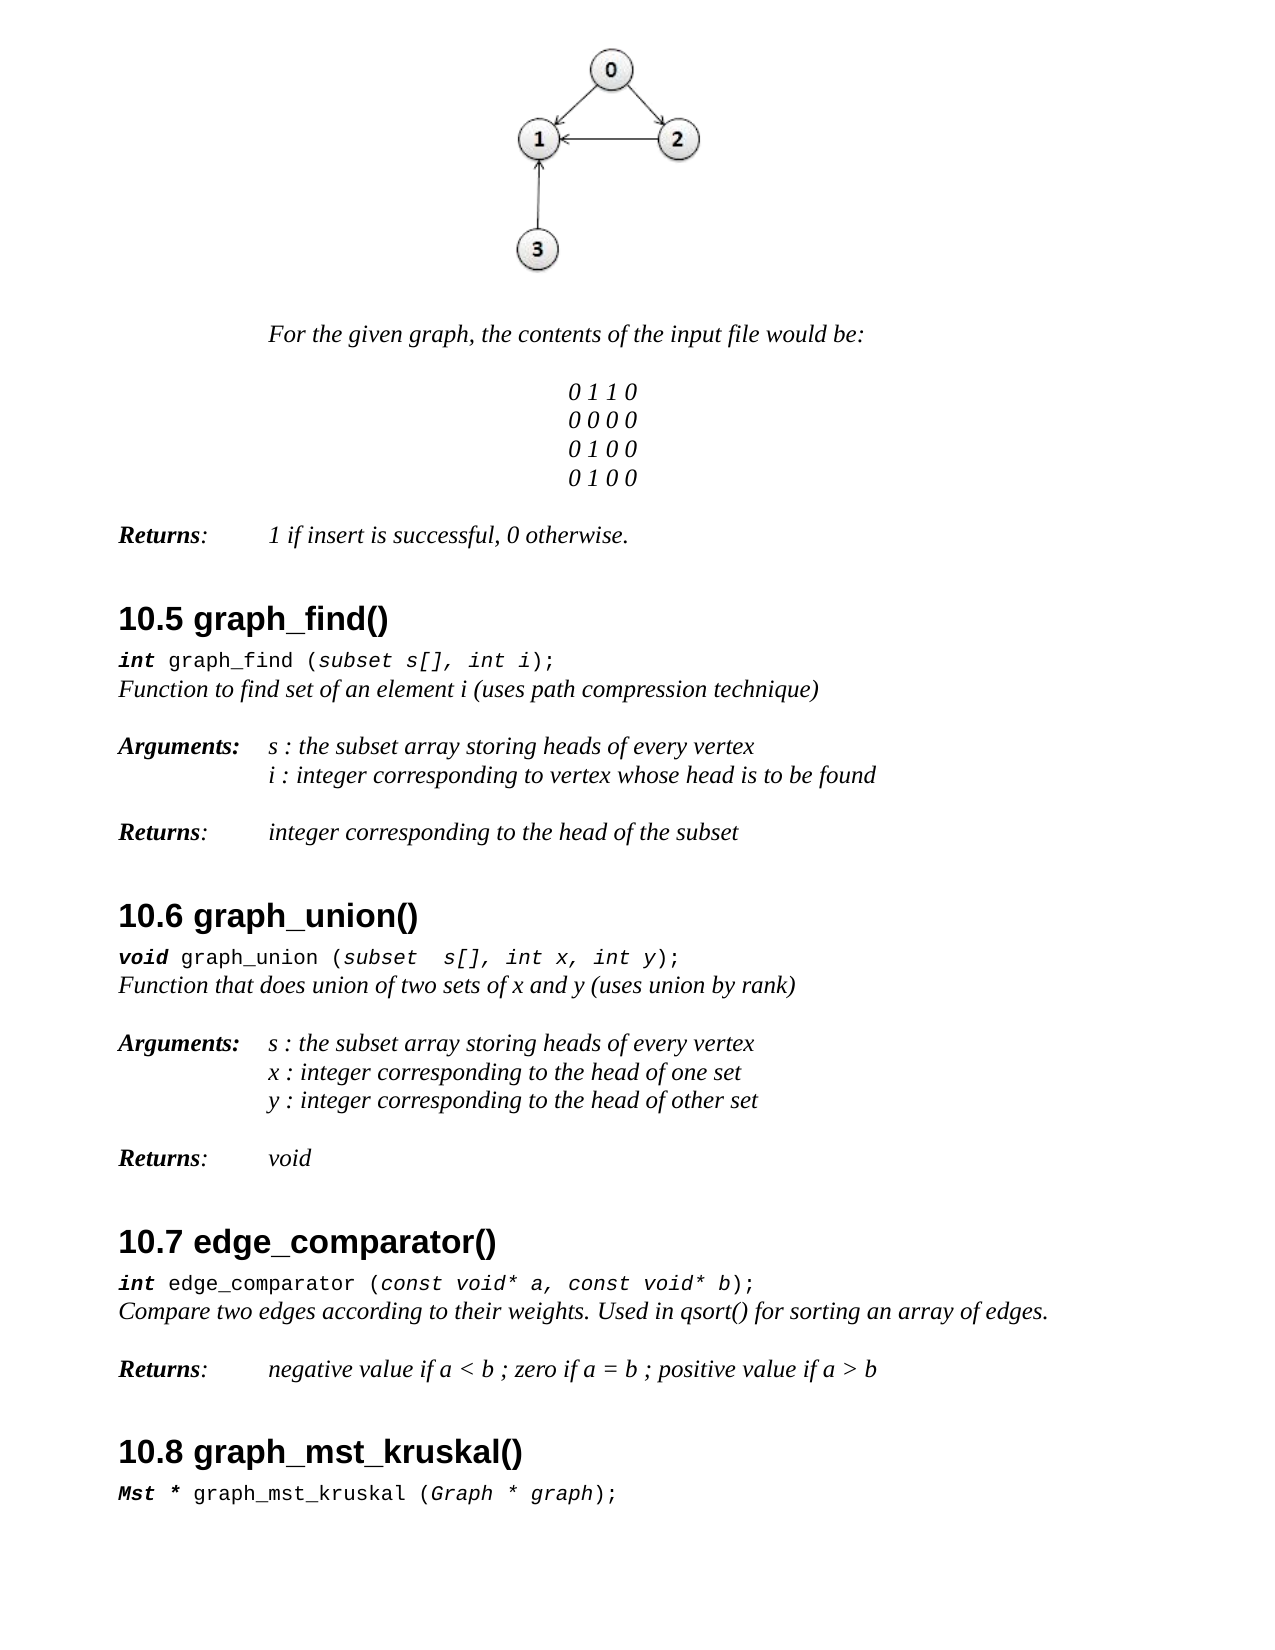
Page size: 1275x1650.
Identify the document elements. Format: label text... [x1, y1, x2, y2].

subtitle graph_union() [118, 896, 1157, 934]
picture [506, 27, 734, 303]
text int graph_find (subset s[], int i); [118, 650, 1157, 674]
text x : integer corresponding to the head of one set [118, 1057, 1157, 1086]
text Arguments: s : the subset array storing heads of every vertex [118, 731, 1157, 760]
text 0 0 0 0 [118, 406, 1157, 434]
text Returns: 1 if insert is successful, 0 otherwise. [118, 521, 1157, 549]
text Mst * graph_mst_kruskal (Graph * graph); [118, 1483, 1157, 1507]
text 0 1 0 0 [118, 463, 1157, 492]
subtitle graph_mst_kruskal() [118, 1432, 1157, 1471]
text Returns: void [118, 1143, 1157, 1172]
text y : integer corresponding to the head of other set [118, 1086, 1157, 1114]
text Arguments: s : the subset array storing heads of every vertex [118, 1028, 1157, 1057]
text Compare two edges according to their weights. Used in qsort() for sorting an array of edges. [118, 1296, 1157, 1325]
text void graph_union (subset s[], int x, int y); [118, 947, 1157, 971]
text 0 1 1 0 [118, 377, 1157, 406]
text Function that does union of two sets of x and y (uses union by rank) [118, 971, 1157, 999]
text 0 1 0 0 [118, 434, 1157, 463]
text Returns: integer corresponding to the head of the subset [118, 817, 1157, 846]
text Function to find set of an element i (uses path compression technique) [118, 674, 1157, 702]
subtitle graph_find() [118, 599, 1157, 638]
text i : integer corresponding to vertex whose head is to be found [118, 760, 1157, 789]
text For the given graph, the contents of the input file would be: [118, 319, 1157, 348]
text Returns: negative value if a < b ; zero if a = b ; positive value if a > b [118, 1354, 1157, 1382]
subtitle edge_comparator() [118, 1221, 1157, 1260]
text int edge_comparator (const void* a, const void* b); [118, 1273, 1157, 1296]
